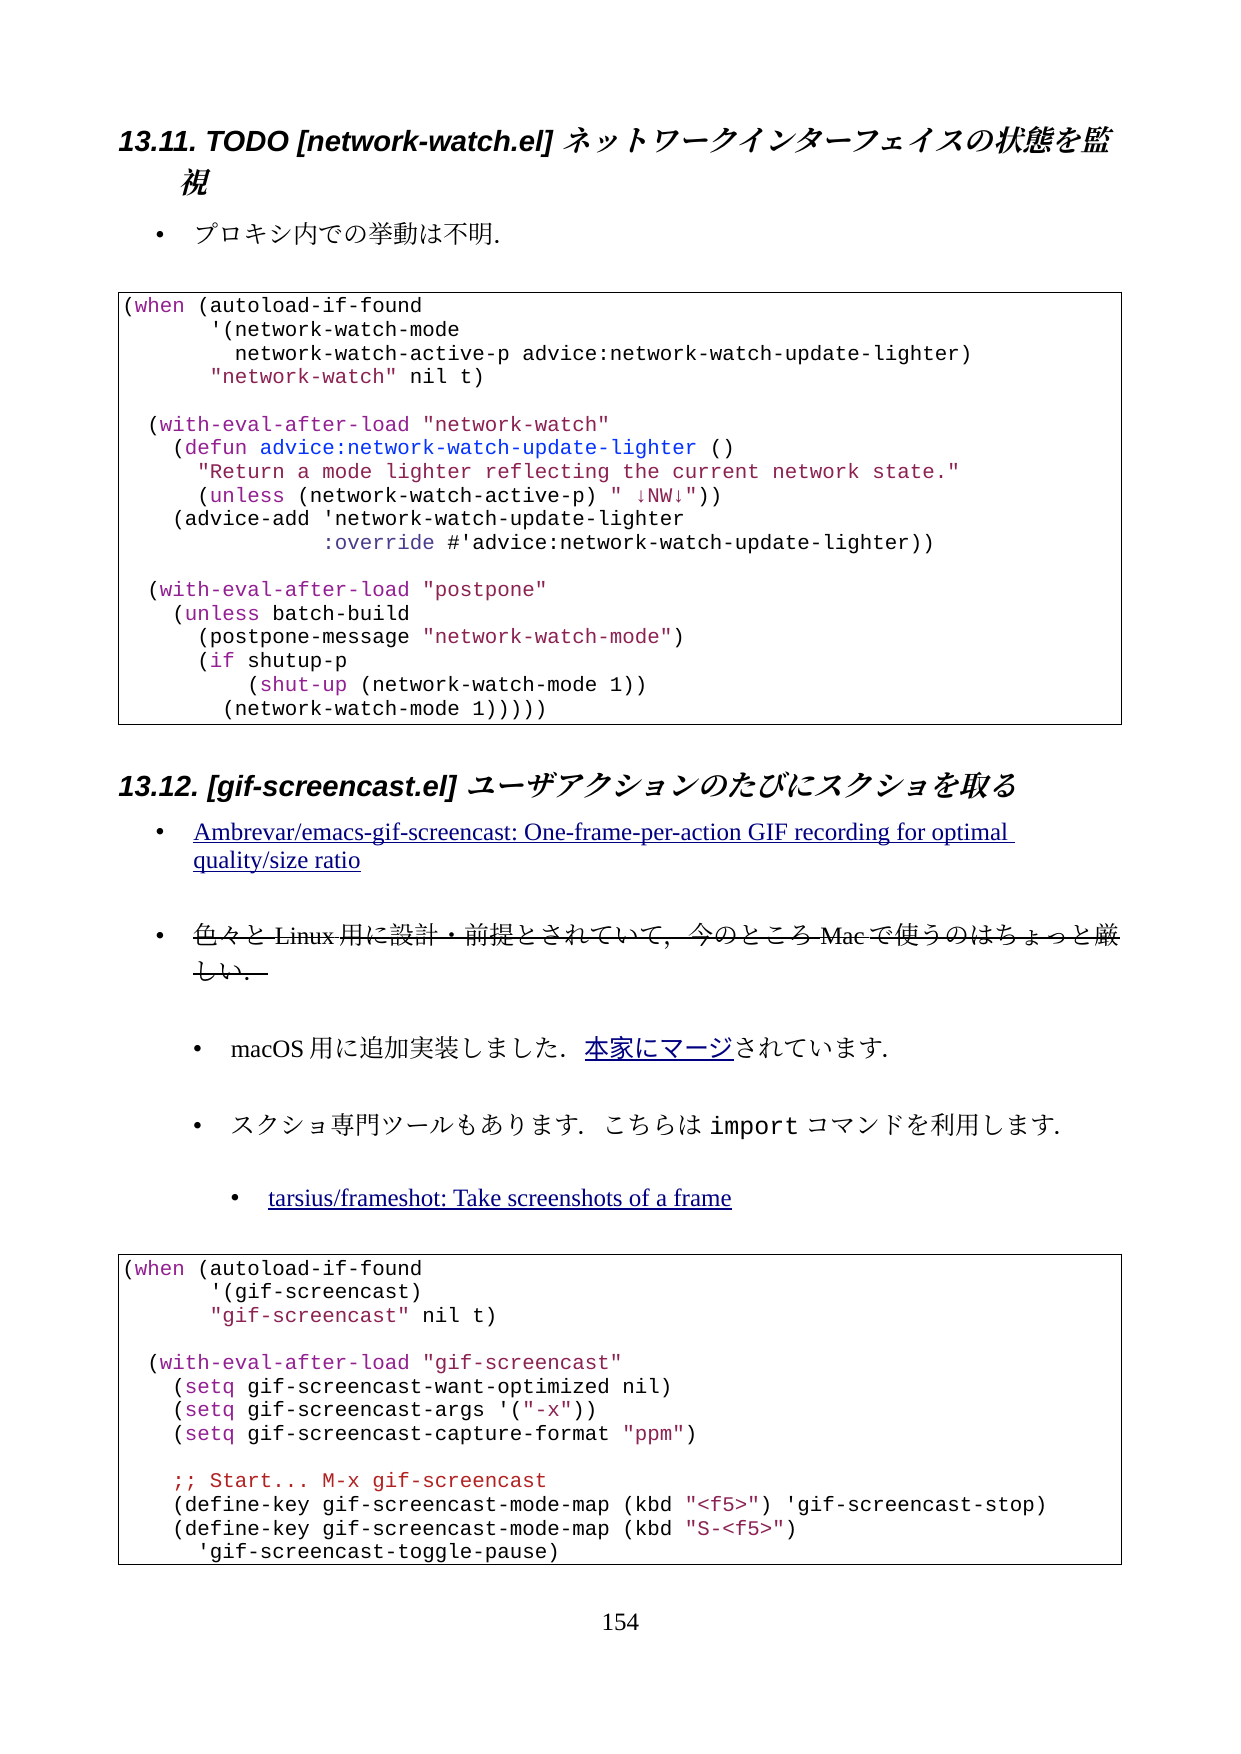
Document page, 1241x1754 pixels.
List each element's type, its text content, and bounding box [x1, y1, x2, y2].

text (if shutup-p [119, 646, 1121, 670]
text (with-eval-after-load "gif-screencast" [119, 1348, 1121, 1372]
text (network-watch-mode 1))))) [119, 693, 1121, 724]
text ;; Start... M-x gif-screencast [119, 1466, 1121, 1490]
text "network-watch" nil t) [119, 362, 1121, 386]
text (when (autoload-if-found [119, 293, 1121, 315]
text (setq gif-screencast-args '("-x")) [119, 1395, 1121, 1419]
text (define-key gif-screencast-mode-map (kbd "<f5>") 'gif-screencast-stop) [119, 1490, 1121, 1514]
text network-watch-active-p advice:network-watch-update-lighter) [119, 339, 1121, 362]
list 色々と Linux用に設計・前提とされていて，今のところ Macで使うのはちょっと厳しい． [156, 916, 1122, 1016]
text (with-eval-after-load "network-watch" [119, 410, 1121, 433]
text (define-key gif-screencast-mode-map (kbd "S-<f5>") [119, 1514, 1121, 1537]
text '(gif-screencast) [119, 1277, 1121, 1301]
text (defun advice:network-watch-update-lighter () [119, 433, 1121, 457]
text (setq gif-screencast-want-optimized nil) [119, 1372, 1121, 1395]
text (postpone-message "network-watch-mode") [119, 623, 1121, 646]
list プロキシ内での挙動は不明． [156, 214, 1122, 279]
text (unless batch-build [119, 599, 1121, 623]
subtitle TODO [network-watch.el] ネットワークインターフェイスの状態を監視 [118, 118, 1122, 202]
text (when (autoload-if-found [119, 1255, 1121, 1277]
list Ambrevar/emacs-gif-screencast: One-frame-per-action GIF recording for optimal quality/size ratio [156, 817, 1122, 903]
text :override #'advice:network-watch-update-lighter)) [119, 528, 1121, 552]
text "Return a mode lighter reflecting the current network state." [119, 457, 1121, 481]
subtitle [gif-screencast.el] ユーザアクションのたびにスクショを取る [118, 762, 1122, 804]
text (with-eval-after-load "postpone" [119, 575, 1121, 599]
text (unless (network-watch-active-p) " ↓NW↓")) [119, 481, 1121, 504]
list スクショ専門ツールもあります．こちらは import コマンドを利用します． [193, 1106, 1122, 1171]
text (setq gif-screencast-capture-format "ppm") [119, 1419, 1121, 1443]
list macOS用に追加実装しました．本家にマージされています． [193, 1029, 1122, 1093]
text (shut-up (network-watch-mode 1)) [119, 670, 1121, 693]
text "gif-screencast" nil t) [119, 1301, 1121, 1324]
list tarsius/frameshot: Take screenshots of a frame [231, 1183, 1122, 1241]
text '(network-watch-mode [119, 315, 1121, 339]
text (advice-add 'network-watch-update-lighter [119, 504, 1121, 528]
text 'gif-screencast-toggle-pause) [119, 1537, 1121, 1564]
